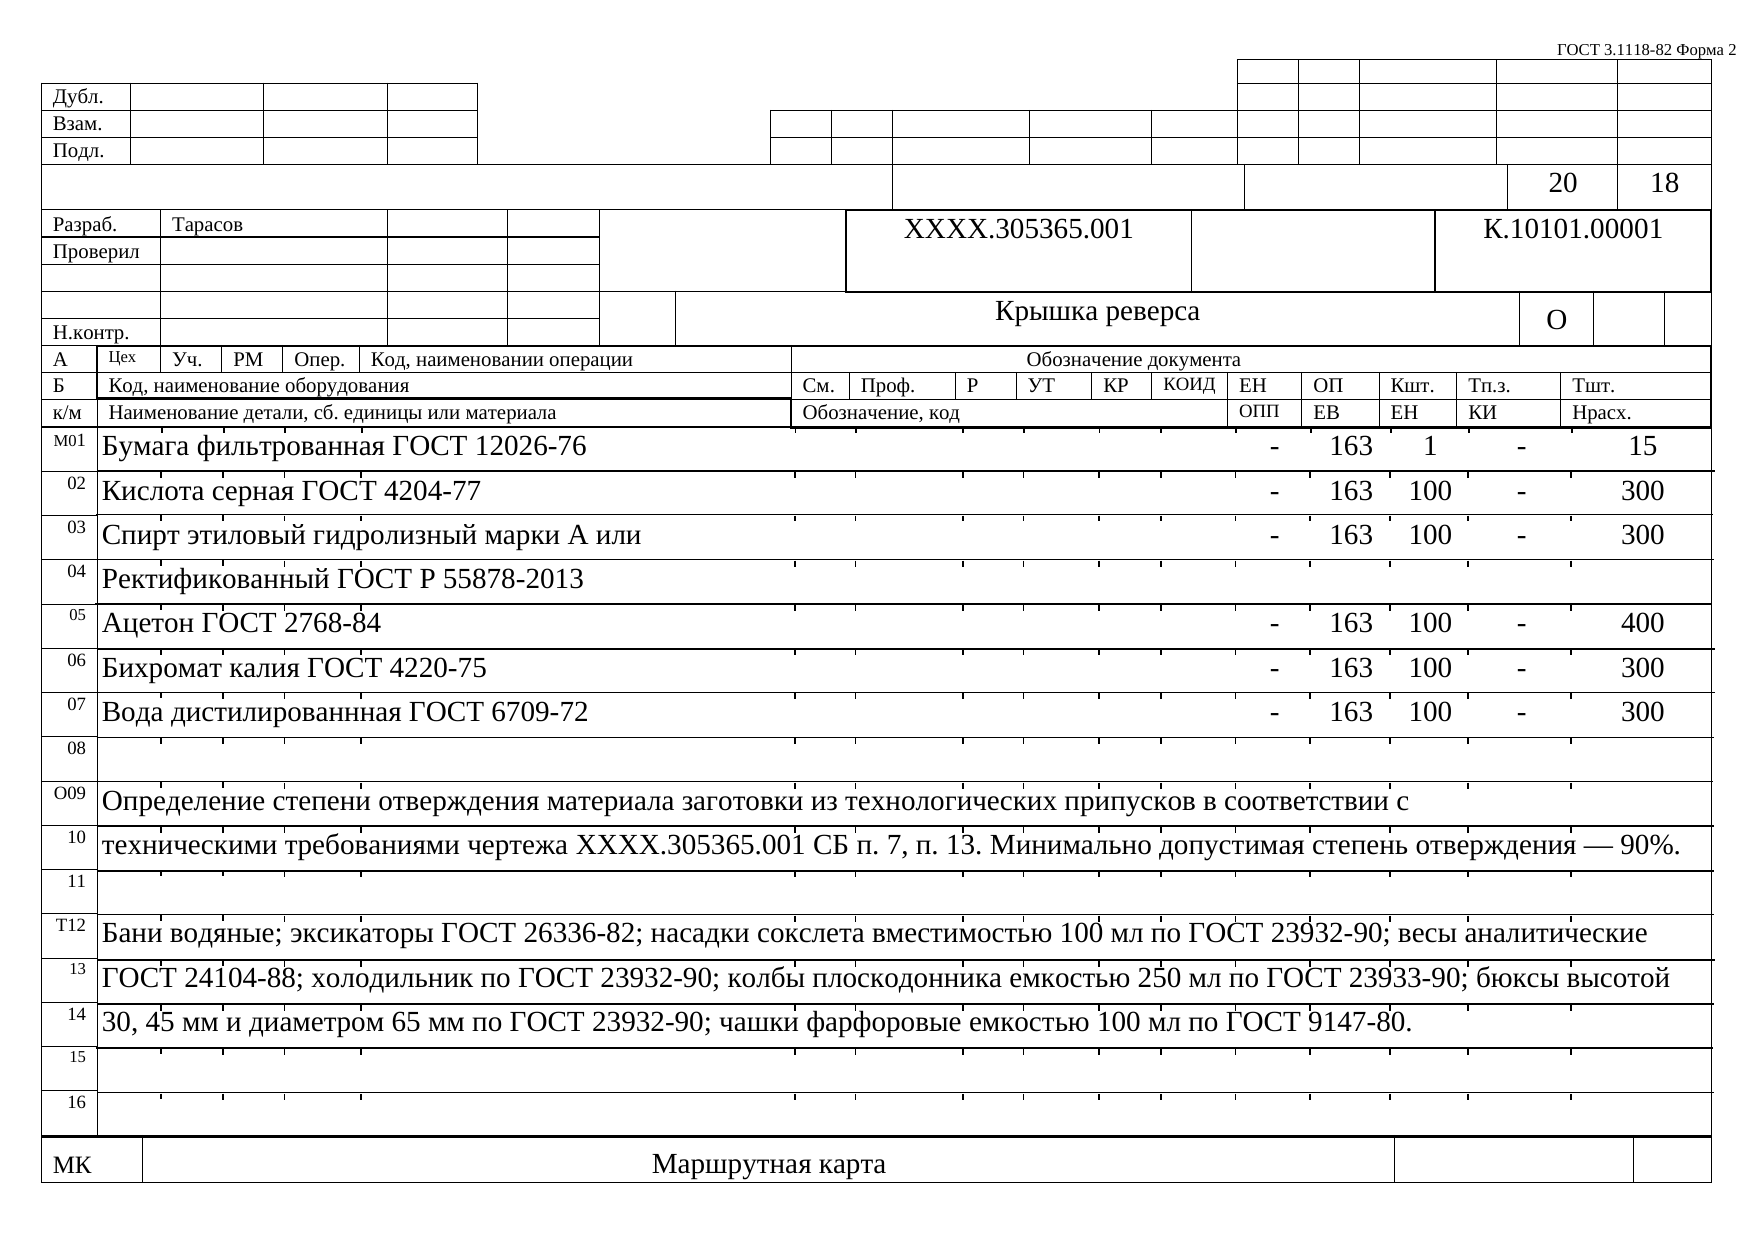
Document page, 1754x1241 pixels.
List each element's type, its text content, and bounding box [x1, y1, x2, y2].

table_cell [285, 1049, 361, 1092]
table_cell Кшт. [1380, 373, 1456, 399]
table_cell Тшт. [1561, 373, 1710, 399]
table_cell [1236, 561, 1312, 603]
table_cell [131, 111, 263, 137]
table_header - [1236, 429, 1312, 470]
table_cell [1497, 84, 1617, 110]
table_cell [98, 472, 102, 514]
table_cell Т12 [42, 914, 97, 958]
table_cell [793, 694, 857, 737]
table_cell [42, 292, 160, 318]
table_cell [963, 872, 1023, 914]
table_cell 16 [42, 1091, 97, 1135]
table_cell [161, 1049, 226, 1092]
table_cell [1572, 561, 1711, 603]
table_cell 06 [42, 649, 97, 692]
table_cell [285, 738, 361, 781]
table_cell [131, 84, 263, 110]
table_cell ЕН [1380, 400, 1456, 426]
table_cell [893, 138, 1029, 164]
table_cell Тарасов [161, 210, 387, 236]
table_cell [793, 473, 1236, 514]
table_cell См.. [792, 373, 849, 399]
table_cell Подл. [42, 138, 130, 164]
table_cell Цех [98, 347, 160, 372]
table_cell [98, 1093, 1711, 1135]
table_cell [388, 265, 507, 291]
table_cell [161, 319, 387, 345]
table_cell [1594, 293, 1664, 345]
table_cell [1389, 1049, 1471, 1092]
table_cell [102, 738, 161, 781]
table_cell [98, 693, 102, 737]
table_cell - [1236, 606, 1312, 648]
table_cell - [1236, 694, 1312, 737]
table_cell [98, 515, 102, 559]
table_cell [1024, 1049, 1099, 1092]
table_cell [858, 1049, 963, 1092]
table_cell [1299, 111, 1359, 137]
table_cell [1100, 694, 1158, 737]
table_cell [832, 111, 892, 137]
table_cell [161, 238, 387, 263]
table_cell [98, 560, 102, 603]
table_cell [1158, 1049, 1236, 1092]
table_cell Наименование детали, сб. единицы или материала [98, 400, 790, 426]
table_cell [1313, 872, 1389, 914]
table_cell М01 [42, 428, 97, 471]
table_cell [1471, 738, 1572, 781]
table_cell 04 [42, 560, 97, 603]
table_cell [1497, 111, 1617, 137]
table_cell 11 [42, 870, 97, 913]
table_cell Спирт этиловый гидролизный марки А или [102, 517, 793, 559]
table_cell Код, наименование оборудования [98, 373, 791, 397]
table_cell ЕН [1228, 373, 1301, 399]
table_cell Бани водяные; эксикаторы ГОСТ 26336-82; насадки сокслета вместимостью 100 мл по ГОСТ 23932-90; весы аналитические [102, 915, 1711, 959]
table_cell 100 [1389, 694, 1471, 737]
table_cell Маршрутная карта [143, 1138, 1394, 1182]
table_cell [1238, 111, 1298, 137]
table_cell [1471, 1049, 1572, 1092]
table_cell [1471, 872, 1572, 914]
table_cell [1024, 694, 1099, 737]
table_cell КР [1092, 373, 1151, 399]
table_cell [858, 694, 963, 737]
table_cell [226, 1049, 285, 1092]
table_cell [1158, 738, 1236, 781]
table_cell [1152, 111, 1237, 137]
table_cell [388, 84, 477, 110]
table_cell 07 [42, 693, 97, 736]
table_cell [508, 292, 599, 318]
table_cell КИ [1457, 400, 1560, 426]
table_cell [1238, 84, 1298, 110]
table_cell [893, 111, 1029, 137]
table_cell 100 [1389, 517, 1471, 559]
table_cell [98, 961, 102, 1003]
table_cell [508, 238, 599, 263]
table_cell [963, 1049, 1023, 1092]
table_cell 163 [1313, 694, 1389, 737]
table_cell [161, 872, 226, 914]
table_cell УТ [1017, 373, 1091, 399]
table_cell Крышка реверса [676, 292, 1519, 345]
table_cell [98, 605, 102, 648]
table_cell 300 [1572, 694, 1711, 737]
table_cell 05 [42, 605, 97, 648]
table_cell ОП [1302, 373, 1379, 399]
table_cell [161, 265, 387, 291]
table_cell - [1236, 473, 1312, 514]
table_cell Н.контр. [42, 319, 160, 345]
table_cell [98, 915, 102, 959]
table_cell [1471, 561, 1572, 603]
table_cell [42, 165, 892, 209]
table_cell [1497, 138, 1617, 164]
table_cell [1245, 165, 1507, 209]
table_cell [793, 650, 1236, 692]
table_cell - [1471, 606, 1572, 648]
table_cell 100 [1389, 650, 1471, 692]
table_cell 163 [1313, 606, 1389, 648]
table_cell [1236, 1049, 1312, 1092]
table_header 1 [1389, 429, 1471, 470]
table_cell - [1236, 650, 1312, 692]
table_cell [226, 738, 285, 781]
table_cell 18 [1618, 165, 1711, 209]
table_header [1618, 60, 1711, 83]
table_cell [1665, 293, 1711, 345]
table_cell 15 [42, 1047, 97, 1090]
table_cell [131, 138, 263, 164]
table_cell техническими требованиями чертежа XXXX.305365.001 СБ п. 7, п. 13. Минимально допустимая степень отверждения — 90%. [102, 827, 1711, 870]
table_cell [1236, 872, 1312, 914]
table_cell Проф. [850, 373, 955, 399]
table_cell 30, 45 мм и диаметром 65 мм по ГОСТ 23932-90; чашки фарфоровые емкостью 100 мл по ГОСТ 9147-80. [102, 1005, 1711, 1047]
table_cell [1299, 84, 1359, 110]
table_cell РМ [222, 347, 282, 372]
table_cell [1313, 561, 1389, 603]
table_cell [478, 137, 770, 164]
table_cell [1618, 84, 1711, 110]
table_cell [1360, 84, 1496, 110]
table_cell [771, 111, 831, 137]
table_cell Уч. [161, 347, 221, 372]
table_cell К.10101.00001 [1436, 211, 1710, 291]
table_cell [98, 650, 102, 692]
table_cell [388, 238, 507, 263]
table_cell [478, 110, 770, 137]
table_cell [893, 165, 1244, 209]
table_cell 300 [1572, 650, 1711, 692]
table_cell О09 [42, 782, 97, 825]
table_cell [98, 1049, 102, 1092]
table_cell [1618, 111, 1711, 137]
table_cell [98, 738, 102, 781]
table_header 15 [1572, 429, 1711, 470]
table_header [793, 429, 1236, 470]
table_cell [1313, 738, 1389, 781]
table_cell [600, 292, 675, 345]
table_cell Обозначение, код [792, 400, 1227, 426]
table_cell [1360, 111, 1496, 137]
table_header [1238, 60, 1298, 83]
table_cell ЕВ [1302, 400, 1379, 426]
table_cell [1389, 561, 1471, 603]
table_cell Тп.з. [1457, 373, 1560, 399]
table_cell [1572, 872, 1711, 914]
table_cell Взам. [42, 111, 130, 137]
table_cell 163 [1313, 650, 1389, 692]
table_cell [1024, 872, 1099, 914]
table_header [1360, 60, 1496, 83]
table_cell 13 [42, 959, 97, 1002]
table_cell 02 [42, 472, 97, 515]
table_cell Ректификованный ГОСТ Р 55878-2013 [102, 561, 793, 603]
table_cell - [1236, 517, 1312, 559]
table_cell Код, наименовании операции [360, 347, 791, 372]
table_cell [285, 872, 361, 914]
table_cell [508, 210, 599, 236]
table_cell [98, 872, 102, 914]
table_cell 20 [1508, 165, 1617, 209]
table_cell А [42, 346, 96, 372]
table_cell 300 [1572, 517, 1711, 559]
table_cell [1100, 1049, 1158, 1092]
table_cell [264, 138, 387, 164]
table_cell [1389, 738, 1471, 781]
table_cell [1572, 738, 1711, 781]
table_cell [226, 872, 285, 914]
table_cell - [1471, 473, 1572, 514]
table_cell 163 [1313, 473, 1389, 514]
table_cell [1024, 738, 1099, 781]
table_cell 100 [1389, 606, 1471, 648]
table_cell Проверил [42, 238, 160, 263]
table_cell - [1471, 517, 1572, 559]
table_cell [1100, 872, 1158, 914]
table_header Бумага фильтрованная ГОСТ 12026-76 [102, 429, 793, 470]
table_cell [793, 517, 1236, 559]
table_cell XXXX.305365.001 [847, 211, 1191, 291]
table_cell [478, 83, 727, 110]
table_cell [771, 138, 831, 164]
table_cell [727, 83, 1237, 110]
table_cell [388, 210, 507, 236]
table_cell 08 [42, 737, 97, 781]
table_cell [1313, 1049, 1389, 1092]
table_cell ГОСТ 24104-88; холодильник по ГОСТ 23932-90; колбы плоскодонника емкостью 250 мл по ГОСТ 23933-90; бюксы высотой [102, 961, 1711, 1003]
table_cell [1158, 694, 1236, 737]
table_cell [1192, 211, 1434, 291]
table_cell [508, 265, 599, 291]
table_cell [858, 872, 963, 914]
table_cell [264, 111, 387, 137]
table_cell 10 [42, 826, 97, 869]
table_cell [388, 292, 507, 318]
table_cell [98, 428, 161, 470]
table_header [1299, 60, 1359, 83]
table_cell Ацетон ГОСТ 2768-84 [102, 606, 793, 648]
table_cell [1158, 872, 1236, 914]
table_cell Обозначение документа [792, 347, 1710, 372]
table_cell [793, 1049, 857, 1092]
table_cell [388, 138, 477, 164]
table_cell [793, 606, 1236, 648]
table_cell 163 [1313, 517, 1389, 559]
table_cell [1152, 138, 1237, 164]
table_cell [98, 827, 102, 870]
table_cell 03 [42, 516, 97, 559]
table_cell [102, 872, 161, 914]
table_cell [361, 872, 793, 914]
table_cell Опер. [283, 347, 359, 372]
table_cell [793, 872, 857, 914]
table_cell КОИД [1152, 373, 1227, 399]
table_cell [793, 738, 857, 781]
table_cell Б [42, 373, 96, 399]
table_cell [1395, 1138, 1633, 1182]
table_cell [1100, 738, 1158, 781]
table_cell 100 [1389, 473, 1471, 514]
table_header [41, 59, 1237, 83]
table_cell 14 [42, 1003, 97, 1046]
table_cell ОПП [1228, 400, 1301, 426]
table_cell [1389, 872, 1471, 914]
table_cell [1572, 1049, 1711, 1092]
table_cell [361, 1049, 793, 1092]
table_cell Бихромат калия ГОСТ 4220-75 [102, 650, 793, 692]
table_cell [963, 738, 1023, 781]
table_cell [161, 292, 387, 318]
table_cell [1030, 111, 1151, 137]
table_cell к/м [42, 400, 97, 426]
table_cell Кислота серная ГОСТ 4204-77 [102, 473, 793, 514]
table_cell [388, 111, 477, 137]
table_cell [1299, 138, 1359, 164]
table_cell Р [956, 373, 1016, 399]
table_cell [388, 319, 507, 345]
table_cell [161, 738, 226, 781]
table_cell - [1471, 650, 1572, 692]
table_cell Разраб. [42, 210, 160, 236]
table_cell [1236, 738, 1312, 781]
table_cell О [1520, 293, 1593, 345]
table_cell [264, 84, 387, 110]
table_cell [858, 738, 963, 781]
table_cell [832, 138, 892, 164]
table_cell Нрасх. [1561, 400, 1710, 426]
table_cell [963, 694, 1023, 737]
table_cell [793, 561, 1236, 603]
table_cell МК [42, 1138, 142, 1182]
table_cell Дубл. [42, 84, 130, 110]
table_cell [1030, 138, 1151, 164]
table_cell 300 [1572, 473, 1711, 514]
table_cell 400 [1572, 606, 1711, 648]
table_cell [102, 1049, 161, 1092]
table_cell [1360, 138, 1496, 164]
table_cell [600, 210, 845, 291]
table_cell Вода дистилированнная ГОСТ 6709-72 [102, 694, 793, 737]
table_cell [98, 1005, 102, 1047]
table_cell Определение степени отверждения материала заготовки из технологических припусков в соответствии с [102, 783, 1711, 825]
table_cell - [1471, 694, 1572, 737]
table_cell [1618, 138, 1711, 164]
table_header 163 [1313, 429, 1389, 470]
table_cell [1634, 1138, 1711, 1182]
table_cell [98, 782, 102, 825]
table_cell [361, 738, 793, 781]
table_cell [1238, 138, 1298, 164]
table_header [1497, 60, 1617, 83]
table_header - [1471, 429, 1572, 470]
table_cell [42, 265, 160, 291]
table_cell [508, 319, 599, 345]
